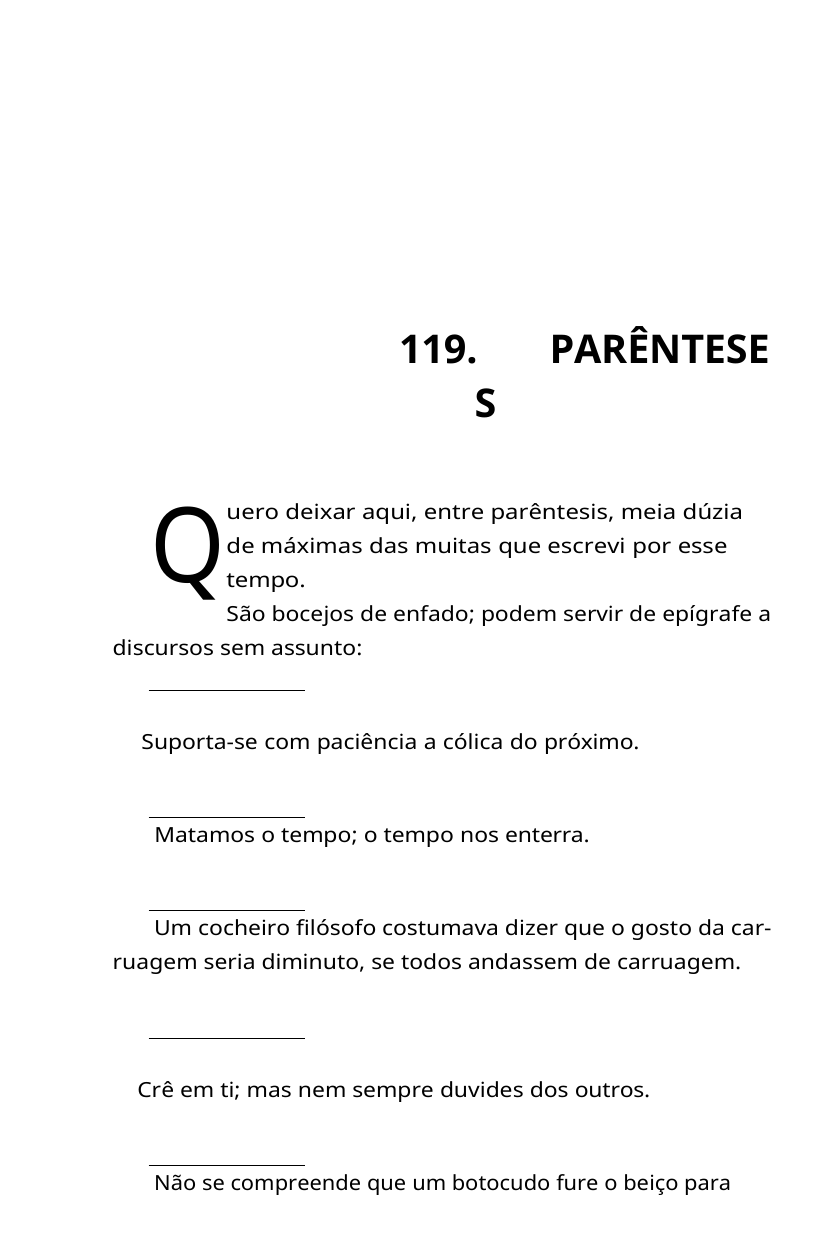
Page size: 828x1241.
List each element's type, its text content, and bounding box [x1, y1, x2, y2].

text Um cocheiro filósofo costumava dizer que o gosto da car- ruagem seria diminuto, se todos andassem de carruagem. [112, 913, 787, 976]
text Crê em ti; mas nem sempre duvides dos outros. [111, 1075, 676, 1103]
text Matamos o tempo; o tempo nos enterra. [154, 820, 787, 848]
text Não se compreende que um botocudo fure o beiço para [113, 1168, 745, 1196]
subtitle PARÊNTESES [399, 322, 787, 429]
text uero deixar aqui, entre parêntesis, meia dúzia de máximas das muitas que escrevi por esse tempo. [226, 497, 745, 593]
text Suporta-se com paciência a cólica do próximo. [111, 727, 670, 755]
text São bocejos de enfado; podem servir de epígrafe a discursos sem assunto: [112, 599, 787, 662]
text Q [150, 479, 226, 608]
